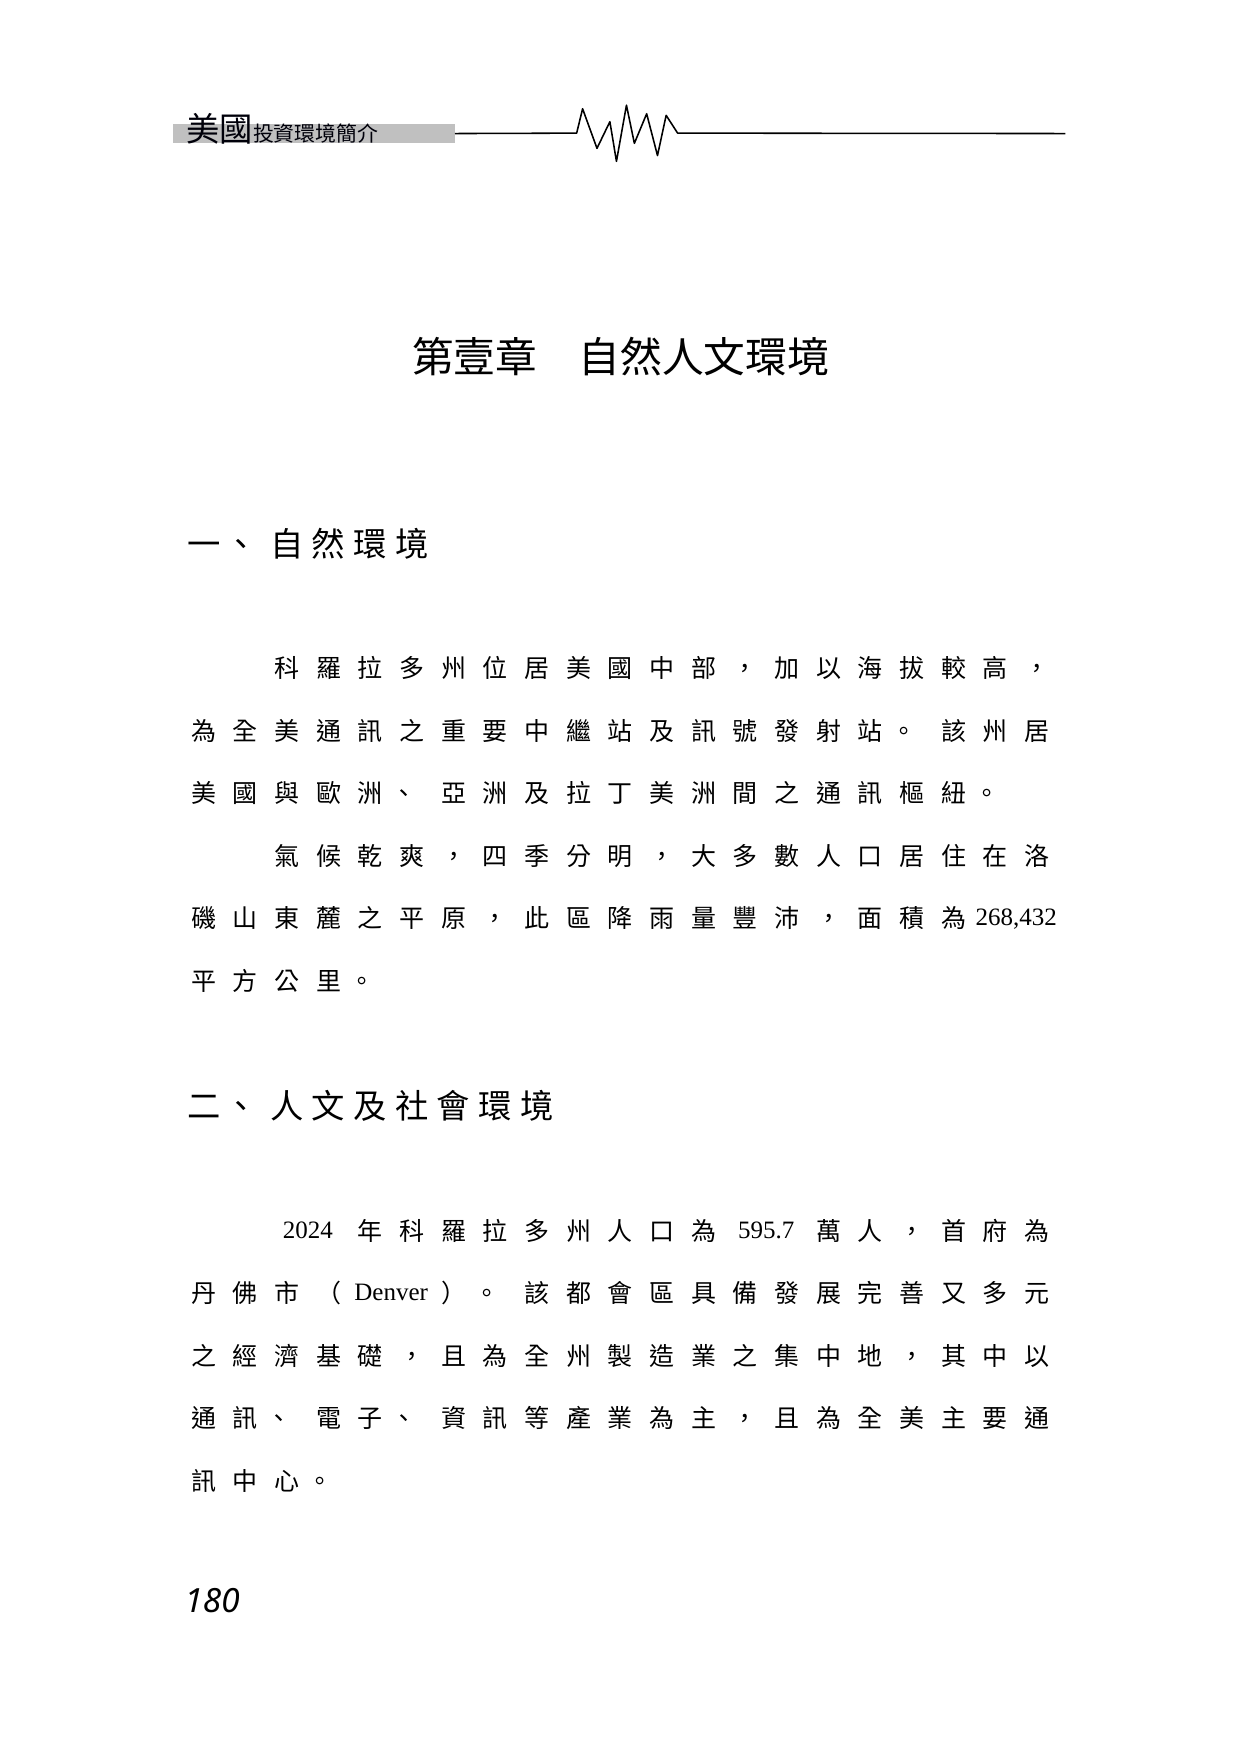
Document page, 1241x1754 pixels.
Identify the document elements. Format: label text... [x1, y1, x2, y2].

text 科羅拉多州位居美國中部，加以海拔較高，為全美通訊之重要中繼站及訊號發射站。該州居美國與歐洲、亞洲及拉丁美洲間之通訊樞紐。 [183, 625, 1058, 813]
text 第壹章 自然人文環境 [183, 313, 1058, 375]
text 二、人文及社會環境 [183, 1063, 1058, 1125]
text 氣候乾爽，四季分明，大多數人口居住在洛磯山東麓之平原，此區降雨量豐沛，面積為268,432平方公里。 [183, 813, 1058, 1000]
text 2024年科羅拉多州人口為595.7萬人，首府為丹佛市（Denver）。該都會區具備發展完善又多元之經濟基礎，且為全州製造業之集中地，其中以通訊、電子、資訊等產業為主，且為全美主要通訊中心。 [183, 1188, 1058, 1500]
text 一、自然環境 [183, 500, 1058, 563]
